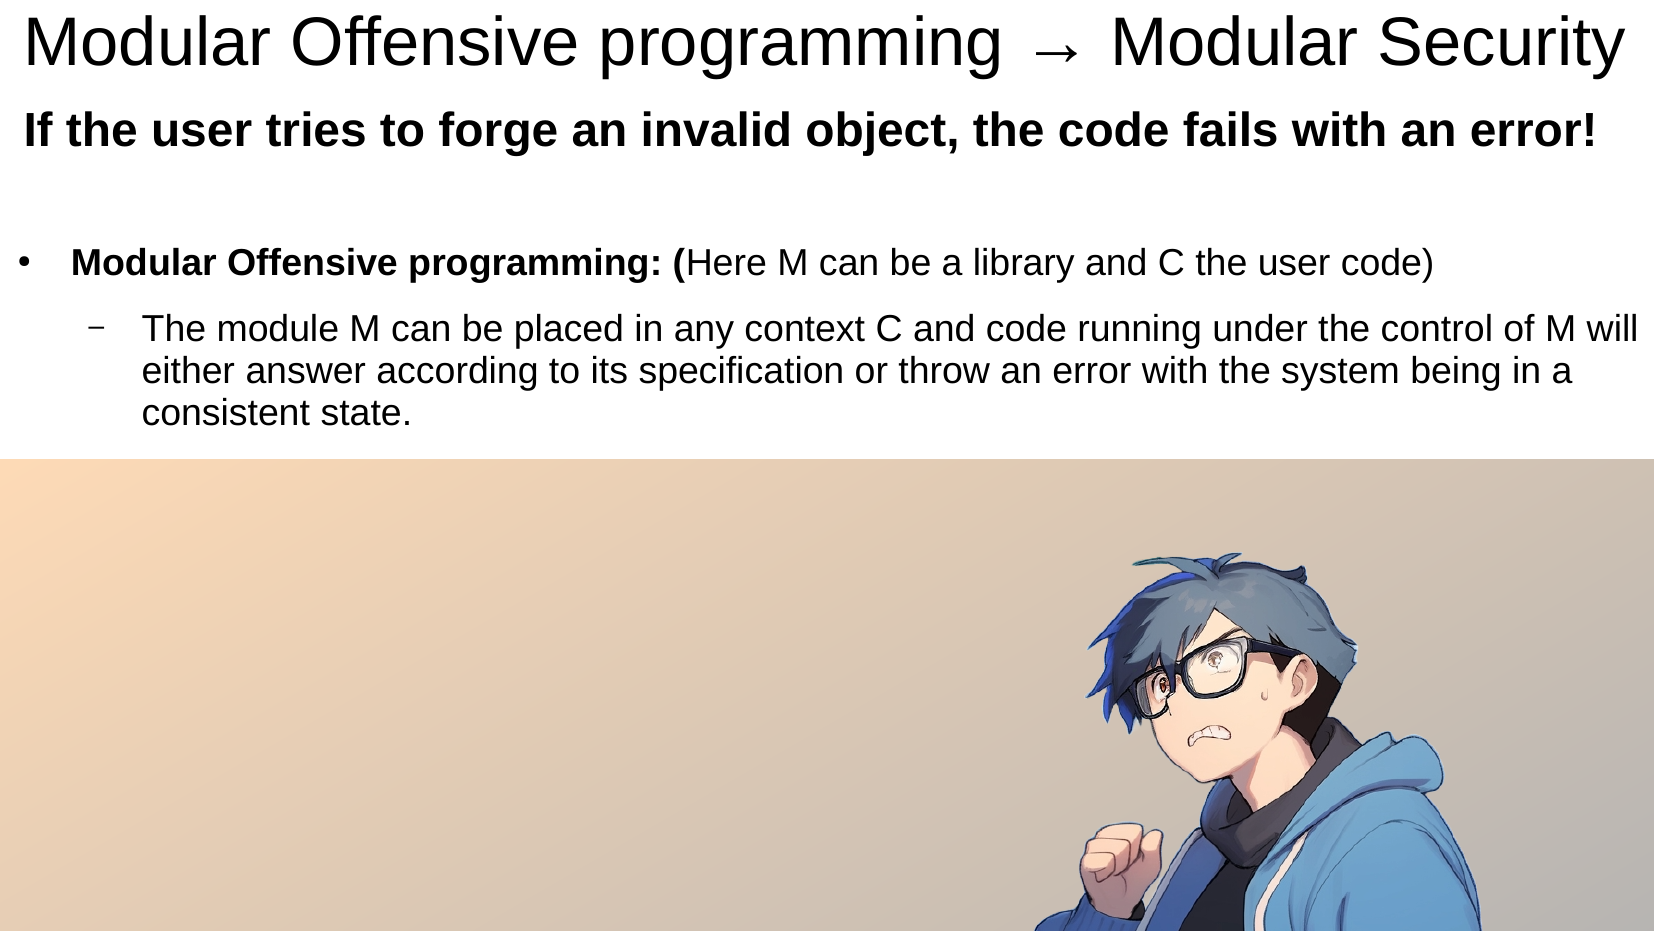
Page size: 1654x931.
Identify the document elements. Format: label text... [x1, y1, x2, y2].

list Modular Offensive programming: (Here M can be a library and C the user code) The module M can be placed in any context C and code running under the control of M will either answer according to its specification or throw an error with the system being in a consistent state. Modular security: The module M can be placed in any context C and code running under the control of M will never do the wrong thing/action (not the same concept of ‘computation actions’, see later) Contrasting forces / My hope: [SCP Dec 2022] Certainty of constraints → up to uncompromised root Simplicity to express constraints → just write code checking your constraints Range of expressible constraints → must be expressible from the object ROG [0, 213, 1642, 459]
title Modular Offensive programming → Modular Security If the user tries to forge an invalid object, the code fails with an error! [0, 0, 1654, 213]
picture [997, 388, 1654, 931]
text_box [0, 459, 997, 931]
